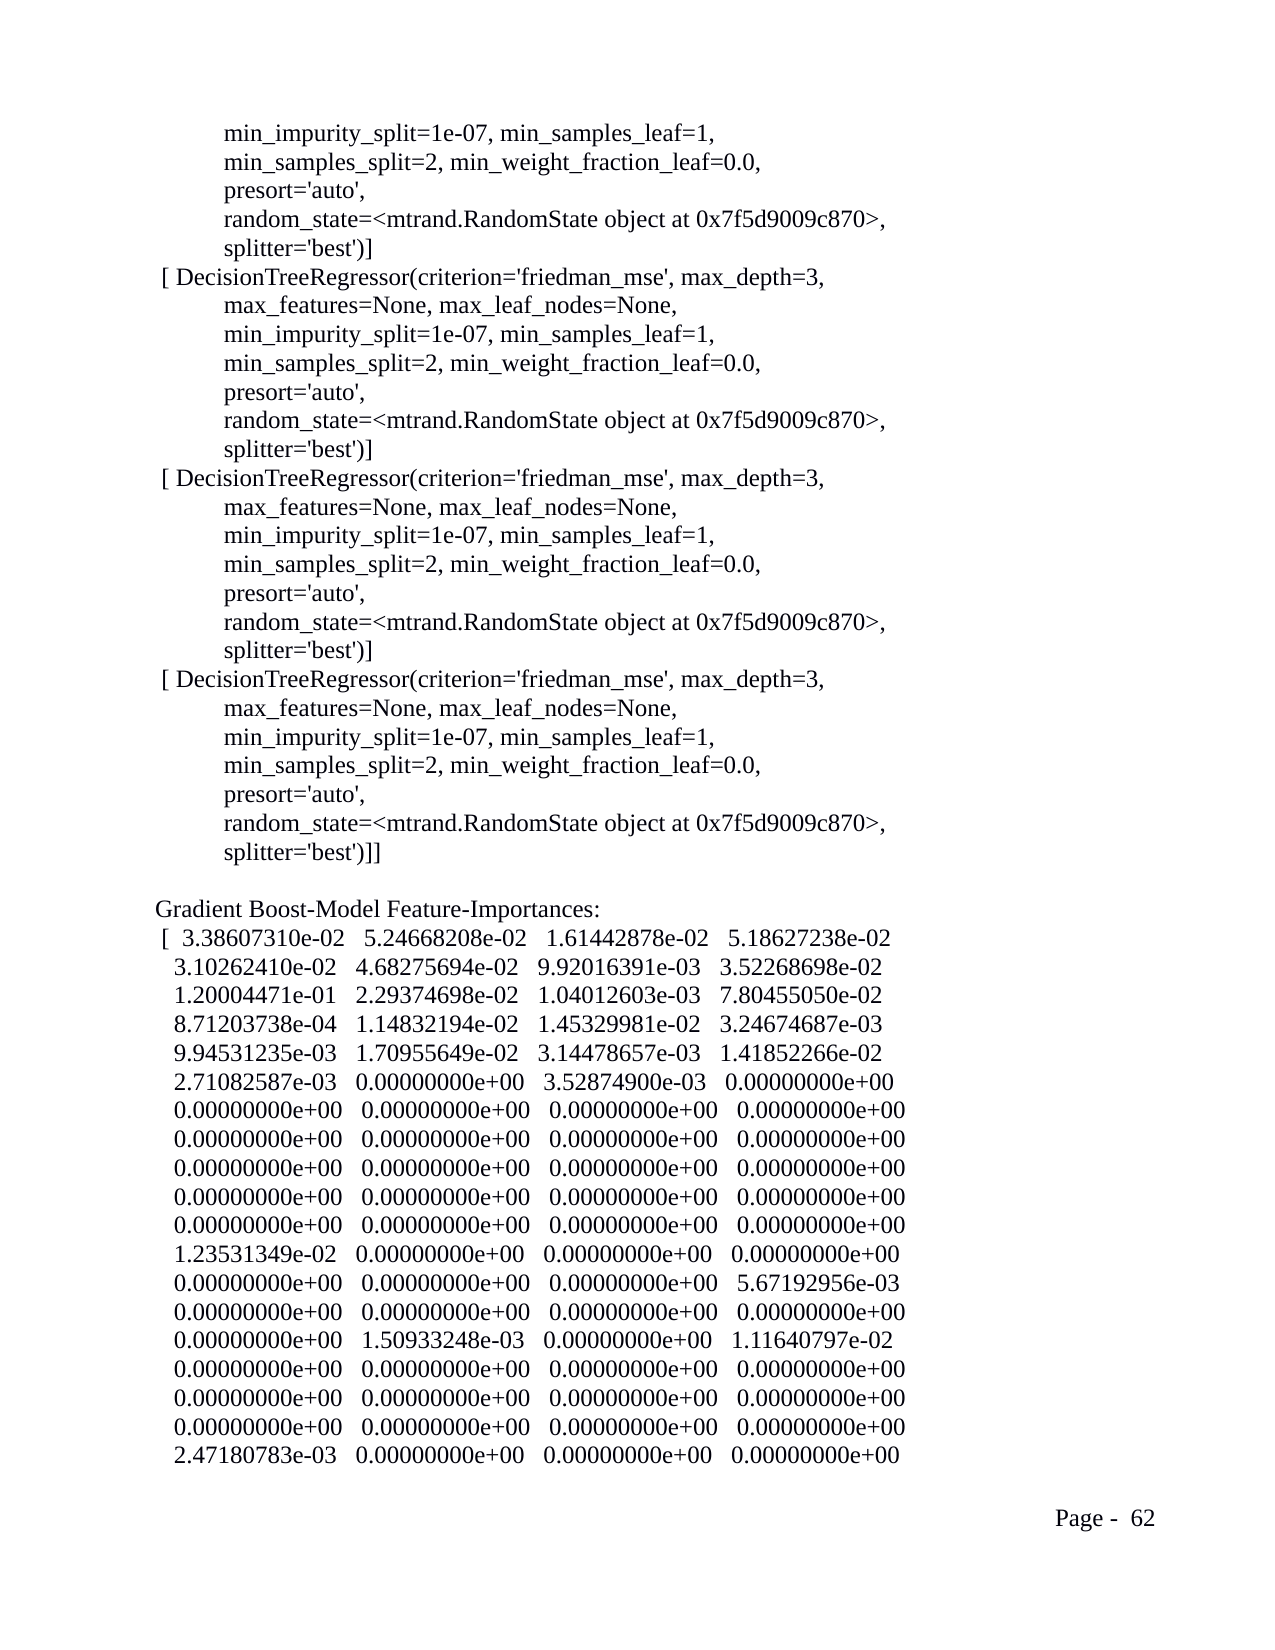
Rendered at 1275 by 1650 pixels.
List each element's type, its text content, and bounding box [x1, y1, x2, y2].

text random_state=<mtrand.RandomState object at 0x7f5d9009c870>, [155, 406, 1157, 434]
text min_samples_split=2, min_weight_fraction_leaf=0.0, [155, 549, 1157, 578]
text min_impurity_split=1e-07, min_samples_leaf=1, [155, 319, 1157, 348]
text splitter='best')] [155, 434, 1157, 463]
text 0.00000000e+00 0.00000000e+00 0.00000000e+00 0.00000000e+00 [155, 1297, 1157, 1326]
text 0.00000000e+00 1.50933248e-03 0.00000000e+00 1.11640797e-02 [155, 1326, 1157, 1354]
text 0.00000000e+00 0.00000000e+00 0.00000000e+00 0.00000000e+00 [155, 1096, 1157, 1124]
text max_features=None, max_leaf_nodes=None, [155, 291, 1157, 319]
text [ DecisionTreeRegressor(criterion='friedman_mse', max_depth=3, [155, 664, 1157, 693]
text 8.71203738e-04 1.14832194e-02 1.45329981e-02 3.24674687e-03 [155, 1009, 1157, 1038]
text random_state=<mtrand.RandomState object at 0x7f5d9009c870>, [155, 808, 1157, 837]
text min_impurity_split=1e-07, min_samples_leaf=1, [155, 722, 1157, 751]
text 1.20004471e-01 2.29374698e-02 1.04012603e-03 7.80455050e-02 [155, 981, 1157, 1009]
text splitter='best')] [155, 636, 1157, 664]
text presort='auto', [155, 578, 1157, 607]
text 3.10262410e-02 4.68275694e-02 9.92016391e-03 3.52268698e-02 [155, 952, 1157, 981]
text [ 3.38607310e-02 5.24668208e-02 1.61442878e-02 5.18627238e-02 [155, 923, 1157, 952]
text max_features=None, max_leaf_nodes=None, [155, 693, 1157, 722]
text min_impurity_split=1e-07, min_samples_leaf=1, [155, 521, 1157, 549]
text Gradient Boost-Model Feature-Importances: [155, 894, 1157, 923]
text random_state=<mtrand.RandomState object at 0x7f5d9009c870>, [155, 607, 1157, 636]
text 1.23531349e-02 0.00000000e+00 0.00000000e+00 0.00000000e+00 [155, 1239, 1157, 1268]
text min_samples_split=2, min_weight_fraction_leaf=0.0, [155, 147, 1157, 176]
text min_samples_split=2, min_weight_fraction_leaf=0.0, [155, 348, 1157, 377]
text presort='auto', [155, 377, 1157, 406]
text [ DecisionTreeRegressor(criterion='friedman_mse', max_depth=3, [155, 463, 1157, 492]
text [ DecisionTreeRegressor(criterion='friedman_mse', max_depth=3, [155, 262, 1157, 291]
text max_features=None, max_leaf_nodes=None, [155, 492, 1157, 521]
text 2.71082587e-03 0.00000000e+00 3.52874900e-03 0.00000000e+00 [155, 1067, 1157, 1096]
text 9.94531235e-03 1.70955649e-02 3.14478657e-03 1.41852266e-02 [155, 1038, 1157, 1067]
text 0.00000000e+00 0.00000000e+00 0.00000000e+00 0.00000000e+00 [155, 1412, 1157, 1441]
text 0.00000000e+00 0.00000000e+00 0.00000000e+00 0.00000000e+00 [155, 1182, 1157, 1211]
text 2.47180783e-03 0.00000000e+00 0.00000000e+00 0.00000000e+00 [155, 1441, 1157, 1469]
text 0.00000000e+00 0.00000000e+00 0.00000000e+00 0.00000000e+00 [155, 1354, 1157, 1383]
text 0.00000000e+00 0.00000000e+00 0.00000000e+00 0.00000000e+00 [155, 1211, 1157, 1239]
text min_samples_split=2, min_weight_fraction_leaf=0.0, [155, 751, 1157, 779]
text splitter='best')] [155, 233, 1157, 262]
text presort='auto', [155, 779, 1157, 808]
text 0.00000000e+00 0.00000000e+00 0.00000000e+00 5.67192956e-03 [155, 1268, 1157, 1297]
text presort='auto', [155, 176, 1157, 204]
text 0.00000000e+00 0.00000000e+00 0.00000000e+00 0.00000000e+00 [155, 1383, 1157, 1412]
text 0.00000000e+00 0.00000000e+00 0.00000000e+00 0.00000000e+00 [155, 1153, 1157, 1182]
text splitter='best')]] [155, 837, 1157, 866]
text random_state=<mtrand.RandomState object at 0x7f5d9009c870>, [155, 204, 1157, 233]
text 0.00000000e+00 0.00000000e+00 0.00000000e+00 0.00000000e+00 [155, 1124, 1157, 1153]
text min_impurity_split=1e-07, min_samples_leaf=1, [155, 118, 1157, 147]
